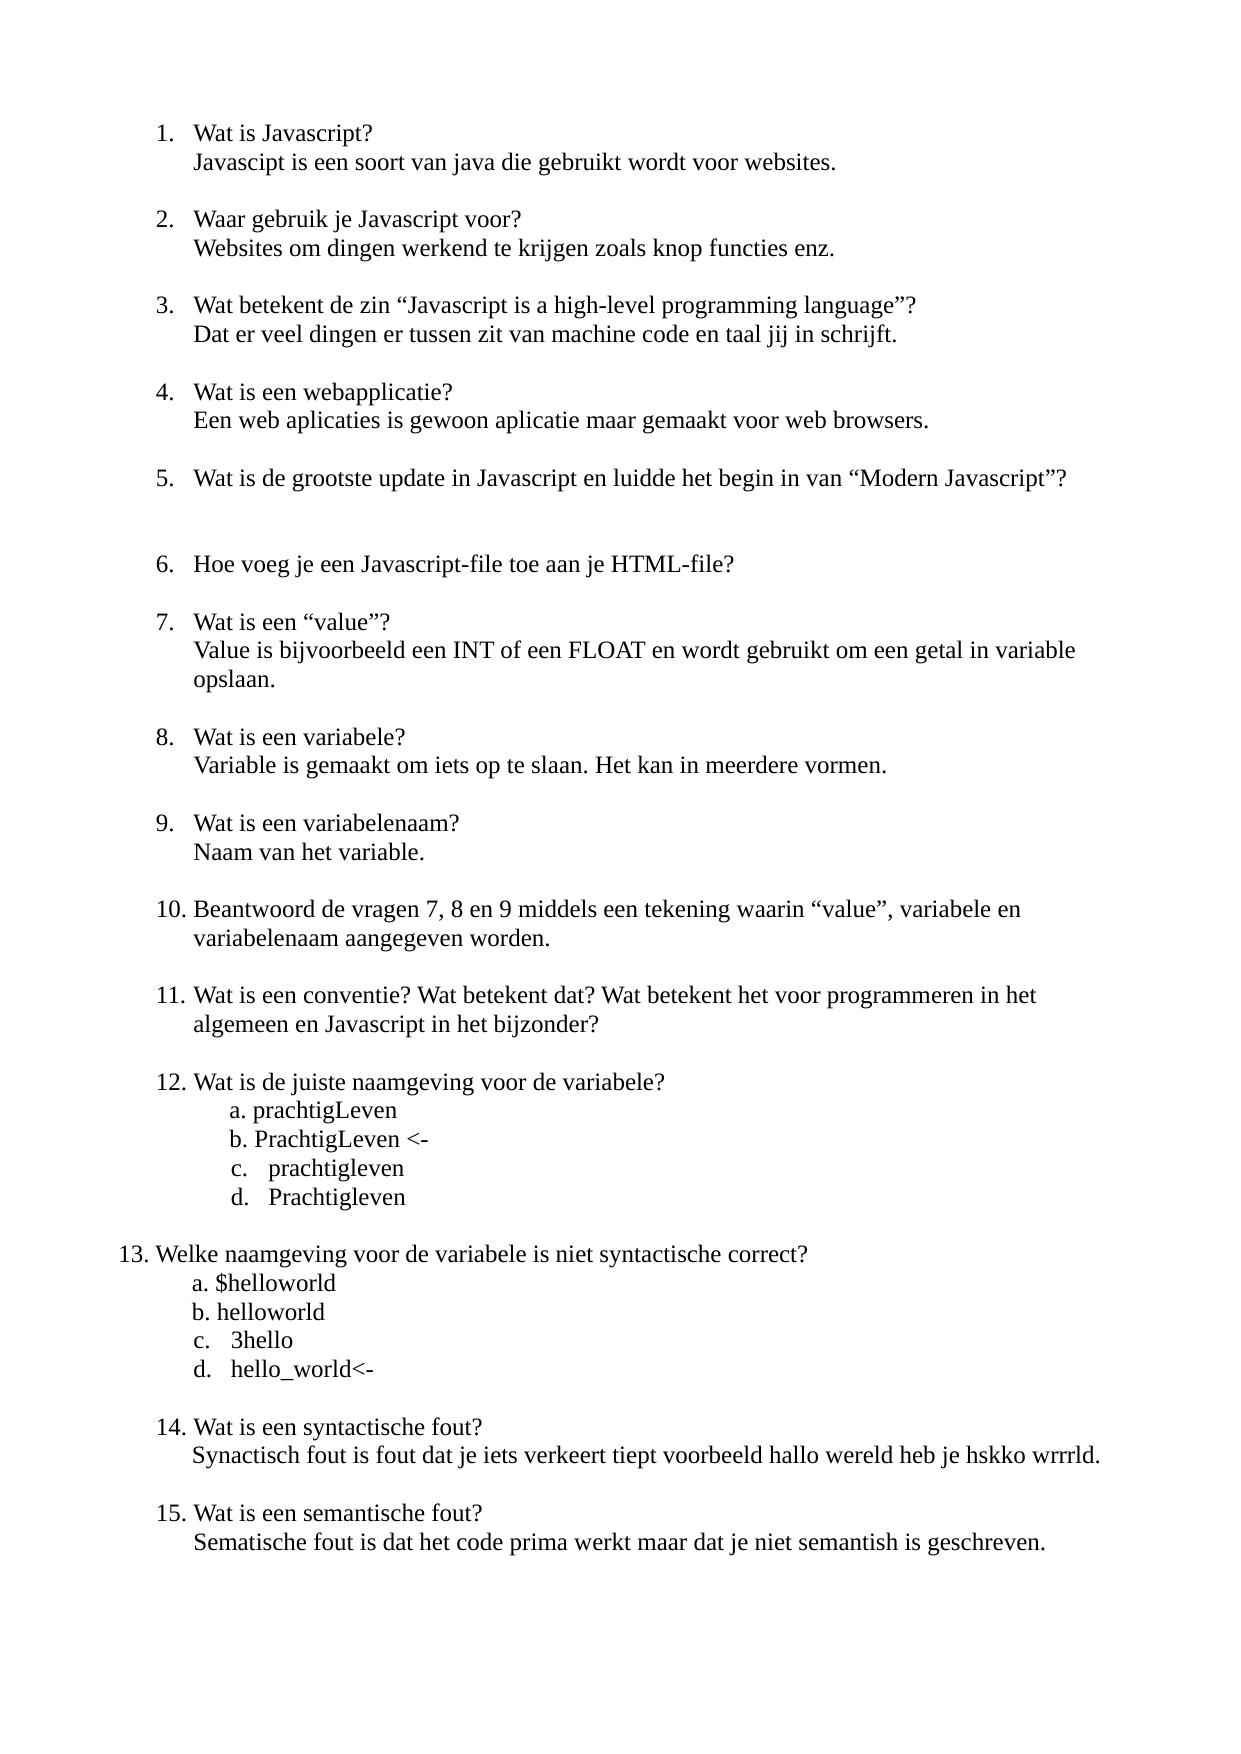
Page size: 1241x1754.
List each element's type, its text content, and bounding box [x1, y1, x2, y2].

list Beantwoord de vragen 7, 8 en 9 middels een tekening waarin “value”, variabele en variabelenaam aangegeven worden. [156, 894, 1122, 952]
list Wat is een webapplicatie? [156, 377, 1122, 406]
list Waar gebruik je Javascript voor? [156, 204, 1122, 233]
list 3hello [193, 1326, 1122, 1354]
list Dat er veel dingen er tussen zit van machine code en taal jij in schrijft. [156, 319, 1122, 348]
list Wat is een semantische fout? [156, 1498, 1122, 1527]
list Hoe voeg je een Javascript-file toe aan je HTML-file? [156, 549, 1122, 578]
list Wat is een variabelenaam? [156, 808, 1122, 837]
list Wat is de juiste naamgeving voor de variabele? [156, 1067, 1122, 1096]
list prachtigleven [231, 1153, 1122, 1182]
list hello_world<- [193, 1354, 1122, 1383]
list Een web aplicaties is gewoon aplicatie maar gemaakt voor web browsers. [156, 406, 1122, 434]
list Wat is een syntactische fout? [156, 1412, 1122, 1441]
text 13. Welke naamgeving voor de variabele is niet syntactische correct? [118, 1239, 1122, 1268]
text a. $helloworld [118, 1268, 1122, 1297]
list Wat is een variabele? [156, 722, 1122, 751]
text b. PrachtigLeven <- [118, 1124, 1122, 1153]
list Variable is gemaakt om iets op te slaan. Het kan in meerdere vormen. [156, 751, 1122, 779]
list Wat is Javascript? [156, 118, 1122, 147]
list Wat betekent de zin “Javascript is a high-level programming language”? [156, 291, 1122, 319]
list Naam van het variable. [156, 837, 1122, 866]
list Value is bijvoorbeeld een INT of een FLOAT en wordt gebruikt om een getal in variable opslaan. [156, 636, 1122, 693]
list Prachtigleven [231, 1182, 1122, 1211]
text a. prachtigLeven [118, 1096, 1122, 1124]
text b. helloworld [118, 1297, 1122, 1326]
list Javascipt is een soort van java die gebruikt wordt voor websites. [156, 147, 1122, 176]
list Websites om dingen werkend te krijgen zoals knop functies enz. [156, 233, 1122, 262]
list Wat is een “value”? [156, 607, 1122, 636]
list Wat is de grootste update in Javascript en luidde het begin in van “Modern Javascript”? [156, 463, 1122, 492]
list Wat is een conventie? Wat betekent dat? Wat betekent het voor programmeren in het algemeen en Javascript in het bijzonder? [156, 981, 1122, 1038]
list Sematische fout is dat het code prima werkt maar dat je niet semantish is geschreven. [156, 1527, 1122, 1556]
text Synactisch fout is fout dat je iets verkeert tiept voorbeeld hallo wereld heb je hskko wrrrld. [118, 1441, 1122, 1469]
